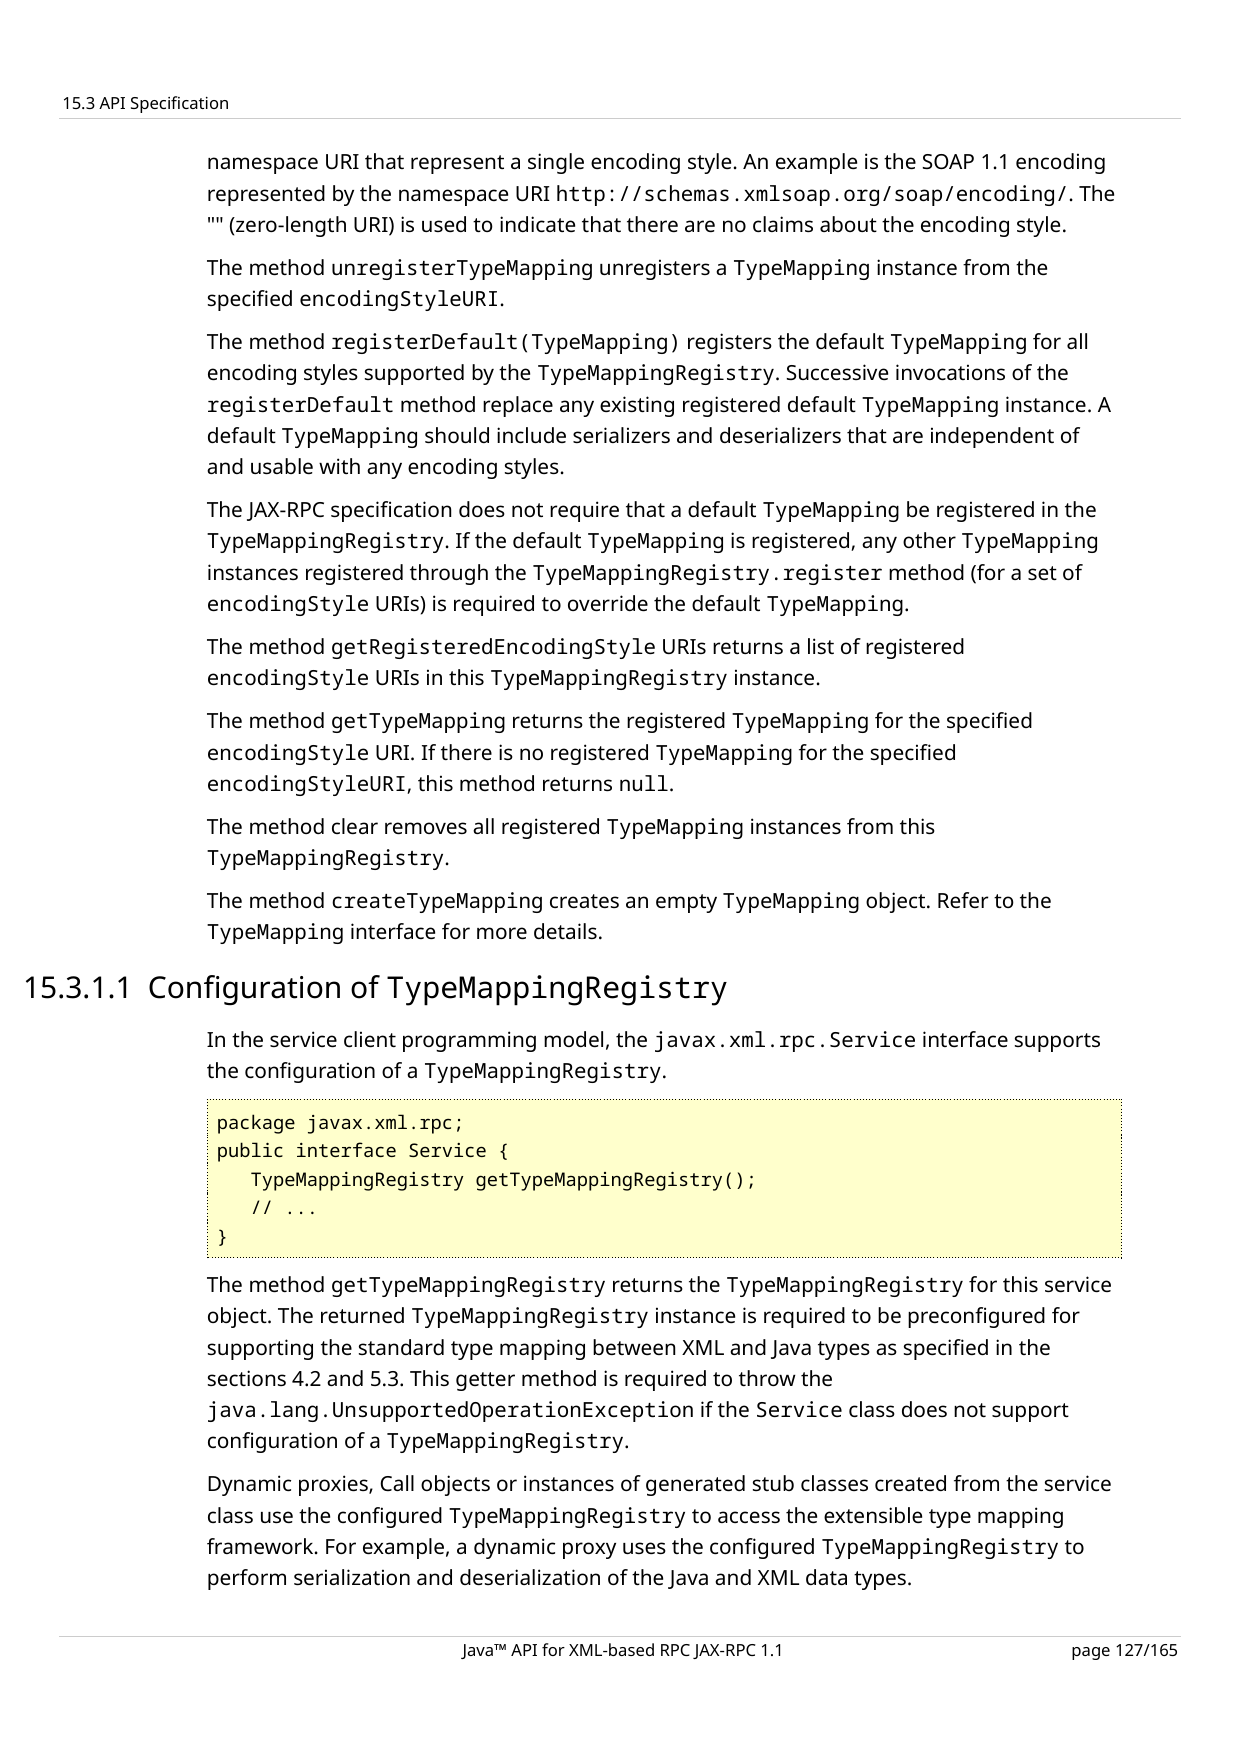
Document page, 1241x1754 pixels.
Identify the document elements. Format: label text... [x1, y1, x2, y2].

list public interface Service { [207, 1128, 1122, 1156]
list TypeMappingRegistry getTypeMappingRegistry(); [207, 1156, 1122, 1184]
text The method unregisterTypeMapping unregisters a TypeMapping instance from the specified encodingStyleURI. [207, 253, 1122, 313]
text Dynamic proxies, Call objects or instances of generated stub classes created from the service class use the configured TypeMappingRegistry to access the extensible type mapping framework. For example, a dynamic proxy uses the configured TypeMappingRegistry to perform serialization and deserialization of the Java and XML data types. [207, 1469, 1122, 1592]
list // ... [207, 1184, 1122, 1213]
list } [207, 1213, 1122, 1258]
text namespace URI that represent a single encoding style. An example is the SOAP 1.1 encoding represented by the namespace URI http://schemas.xmlsoap.org/soap/encoding/. The "" (zero-length URI) is used to indicate that there are no claims about the encoding style. [207, 147, 1122, 238]
text The method getTypeMappingRegistry returns the TypeMappingRegistry for this service object. The returned TypeMappingRegistry instance is required to be preconfigured for supporting the standard type mapping between XML and Java types as specified in the sections 4.2 and 5.3. This getter method is required to throw the java.lang.UnsupportedOperationException if the Service class does not support configuration of a TypeMappingRegistry. [207, 1270, 1122, 1455]
text The method clear removes all registered TypeMapping instances from this TypeMappingRegistry. [207, 812, 1122, 872]
list package javax.xml.rpc; [207, 1099, 1122, 1128]
subtitle Configuration of TypeMappingRegistry [133, 966, 1181, 1007]
text The JAX-RPC specification does not require that a default TypeMapping be registered in the TypeMappingRegistry. If the default TypeMapping is registered, any other TypeMapping instances registered through the TypeMappingRegistry.register method (for a set of encodingStyle URIs) is required to override the default TypeMapping. [207, 495, 1122, 617]
text The method registerDefault(TypeMapping) registers the default TypeMapping for all encoding styles supported by the TypeMappingRegistry. Successive invocations of the registerDefault method replace any existing registered default TypeMapping instance. A default TypeMapping should include serializers and deserializers that are independent of and usable with any encoding styles. [207, 327, 1122, 481]
text The method getRegisteredEncodingStyle URIs returns a list of registered encodingStyle URIs in this TypeMappingRegistry instance. [207, 632, 1122, 692]
text In the service client programming model, the javax.xml.rpc.Service interface supports the configuration of a TypeMappingRegistry. [207, 1025, 1122, 1084]
text The method createTypeMapping creates an empty TypeMapping object. Refer to the TypeMapping interface for more details. [207, 886, 1122, 946]
text The method getTypeMapping returns the registered TypeMapping for the specified encodingStyle URI. If there is no registered TypeMapping for the specified encodingStyleURI, this method returns null. [207, 706, 1122, 797]
